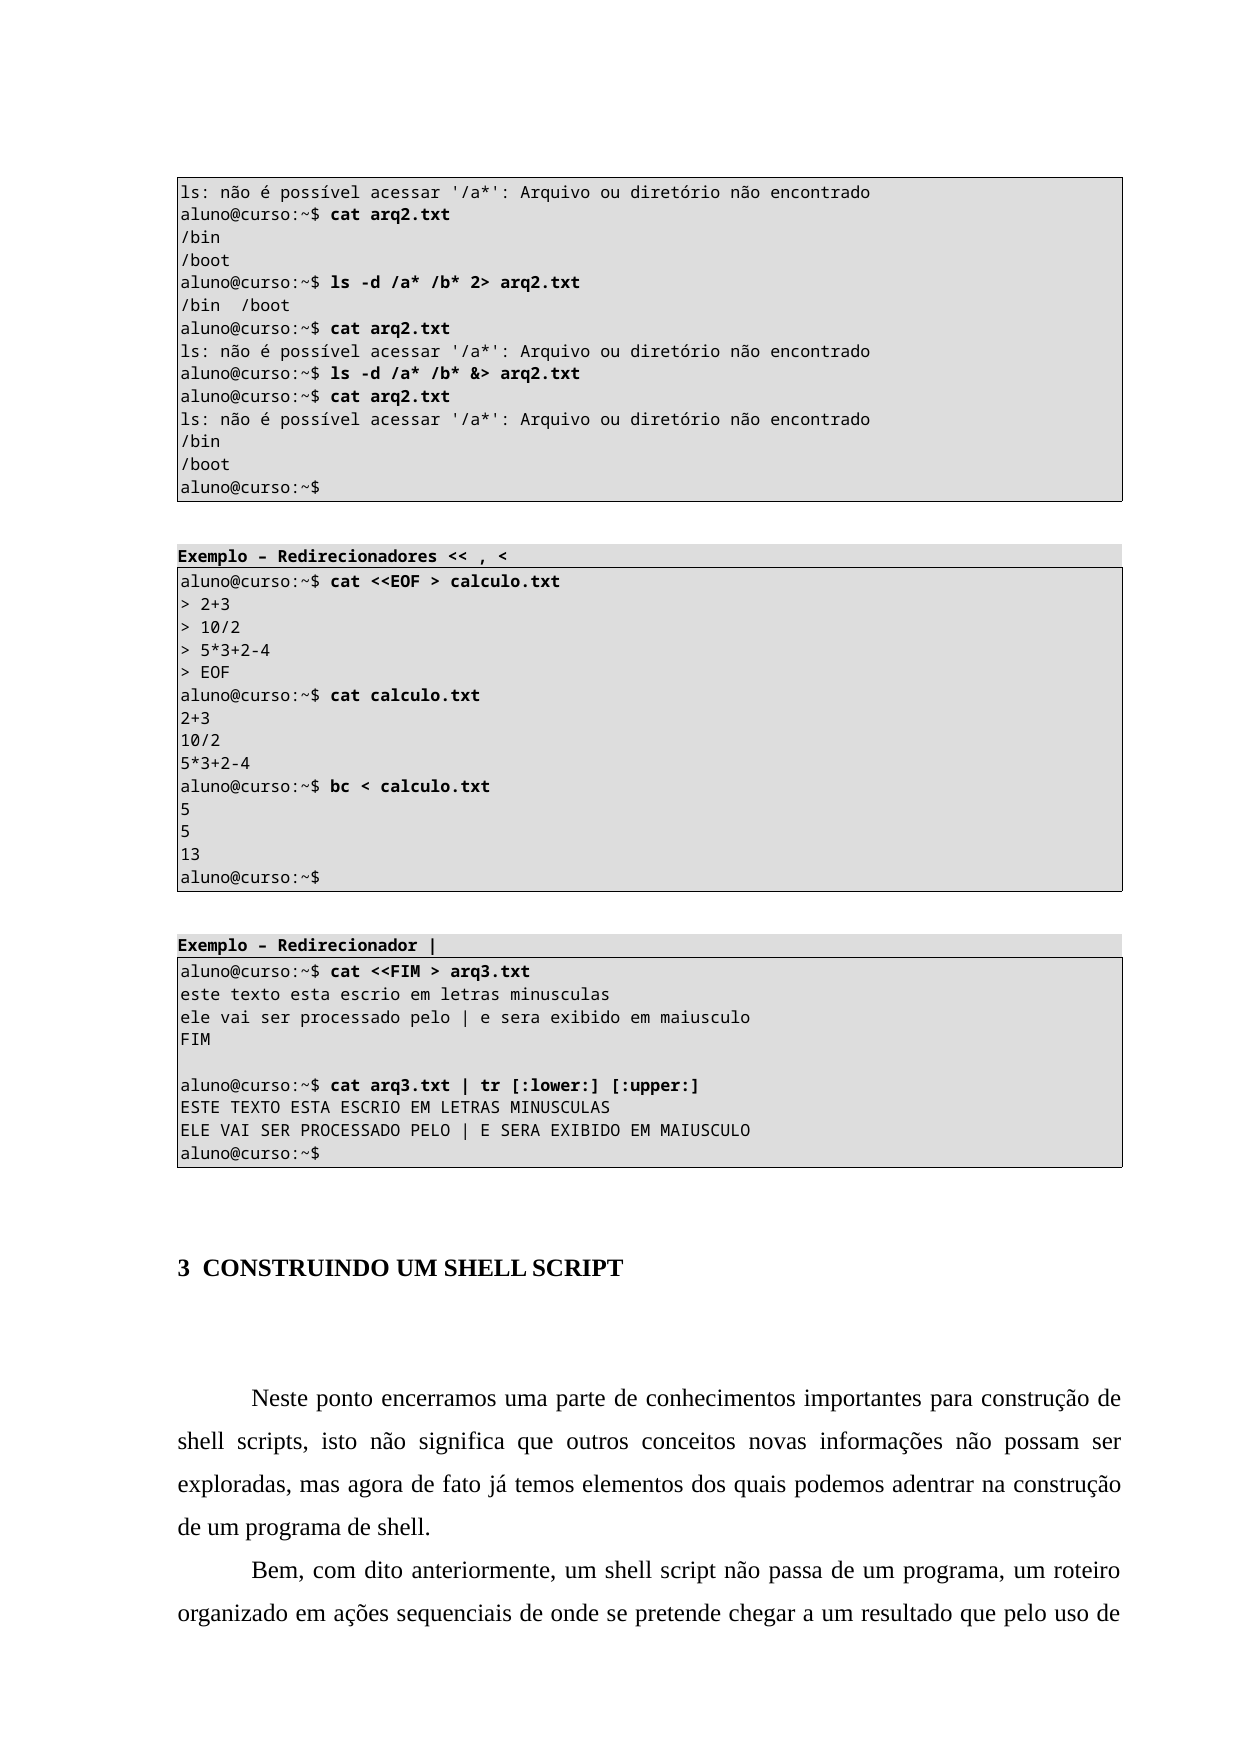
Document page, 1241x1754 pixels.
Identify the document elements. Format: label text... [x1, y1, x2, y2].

text 5*3+2-4 [178, 749, 1122, 771]
text > 10/2 [178, 612, 1122, 635]
text aluno@curso:~$ ls -d /a* /b* &> arq2.txt [178, 359, 1122, 382]
text aluno@curso:~$ cat <<FIM > arq3.txt [178, 958, 1122, 979]
text /bin [178, 427, 1122, 450]
text aluno@curso:~$ cat <<EOF > calculo.txt [178, 568, 1122, 590]
text > 2+3 [178, 590, 1122, 612]
text 10/2 [178, 726, 1122, 749]
text ESTE TEXTO ESTA ESCRIO EM LETRAS MINUSCULAS [178, 1093, 1122, 1116]
text aluno@curso:~$ [178, 1138, 1122, 1167]
text Bem, com dito anteriormente, um shell script não passa de um programa, um roteiro organizado em ações sequenciais de onde se pretende chegar a um resultado que pelo uso de [177, 1555, 1122, 1627]
text Exemplo – Redirecionadores << , < [177, 544, 1122, 567]
text ELE VAI SER PROCESSADO PELO | E SERA EXIBIDO EM MAIUSCULO [178, 1116, 1122, 1138]
text 2+3 [178, 703, 1122, 726]
text aluno@curso:~$ cat arq2.txt [178, 313, 1122, 336]
text 5 [178, 794, 1122, 817]
text aluno@curso:~$ cat arq2.txt [178, 200, 1122, 223]
text aluno@curso:~$ cat calculo.txt [178, 681, 1122, 703]
text ele vai ser processado pelo | e sera exibido em maiusculo [178, 1002, 1122, 1025]
text > EOF [178, 658, 1122, 681]
text /bin [178, 223, 1122, 245]
text aluno@curso:~$ cat arq3.txt | tr [:lower:] [:upper:] [178, 1070, 1122, 1093]
text /boot [178, 450, 1122, 472]
text aluno@curso:~$ ls -d /a* /b* 2> arq2.txt [178, 268, 1122, 291]
text > 5*3+2-4 [178, 635, 1122, 658]
text ls: não é possível acessar '/a*': Arquivo ou diretório não encontrado [178, 404, 1122, 427]
text 5 [178, 817, 1122, 839]
subtitle Construindo um shell script [177, 1253, 1122, 1282]
text ls: não é possível acessar '/a*': Arquivo ou diretório não encontrado [178, 178, 1122, 200]
text aluno@curso:~$ cat arq2.txt [178, 382, 1122, 404]
text aluno@curso:~$ [178, 472, 1122, 501]
text Neste ponto encerramos uma parte de conhecimentos importantes para construção de shell scripts, isto não significa que outros conceitos novas informações não possam ser exploradas, mas agora de fato já temos elementos dos quais podemos adentrar na construção de um programa de shell. [177, 1383, 1122, 1541]
text aluno@curso:~$ [178, 862, 1122, 891]
text /bin /boot [178, 291, 1122, 313]
text ls: não é possível acessar '/a*': Arquivo ou diretório não encontrado [178, 336, 1122, 359]
text este texto esta escrio em letras minusculas [178, 979, 1122, 1002]
text 13 [178, 839, 1122, 862]
text Exemplo – Redirecionador | [177, 934, 1122, 957]
text /boot [178, 245, 1122, 268]
text aluno@curso:~$ bc < calculo.txt [178, 771, 1122, 794]
text FIM [178, 1025, 1122, 1048]
